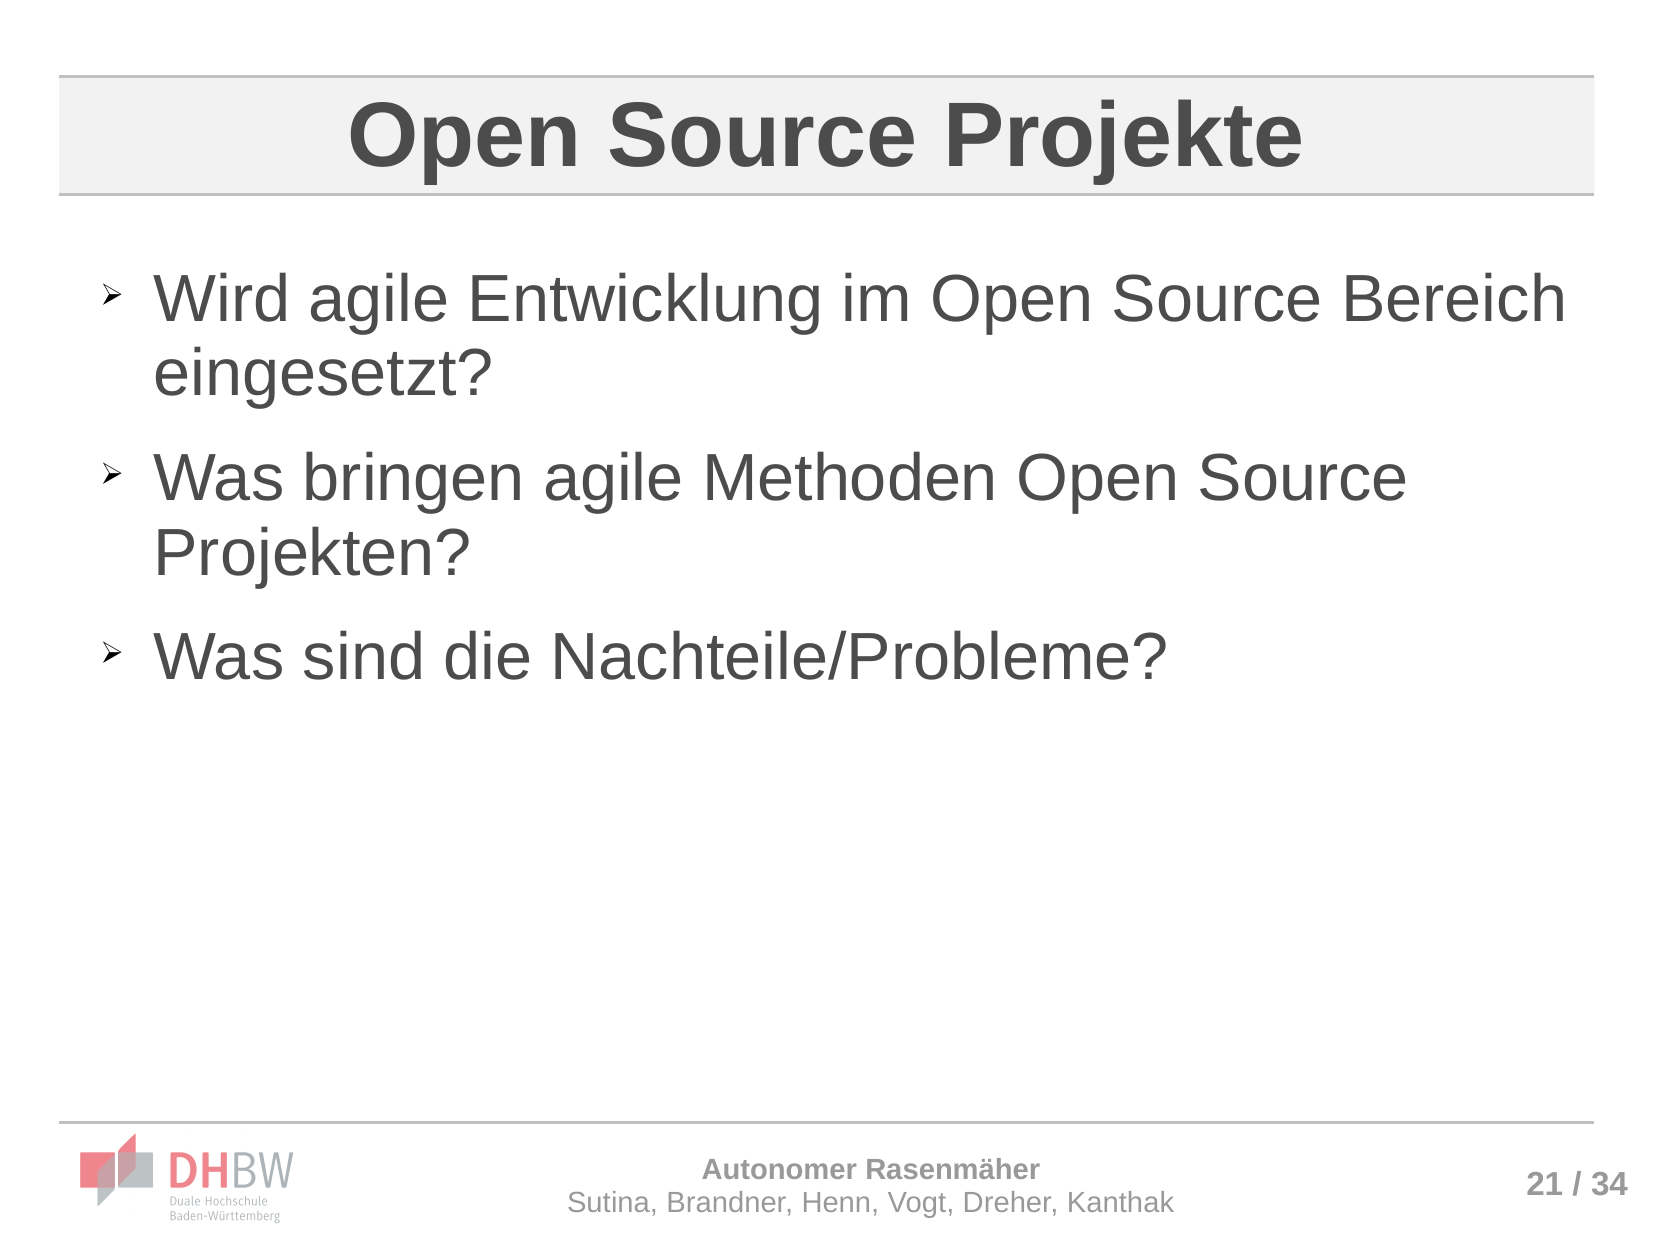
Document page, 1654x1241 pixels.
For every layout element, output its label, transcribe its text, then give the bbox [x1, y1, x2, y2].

list Wird agile Entwicklung im Open Source Bereich eingesetzt? Was bringen agile Methoden Open Source Projekten? Was sind die Nachteile/Probleme? [82, 260, 1571, 1080]
title Open Source Projekte [82, 31, 1571, 239]
picture [78, 1133, 296, 1225]
